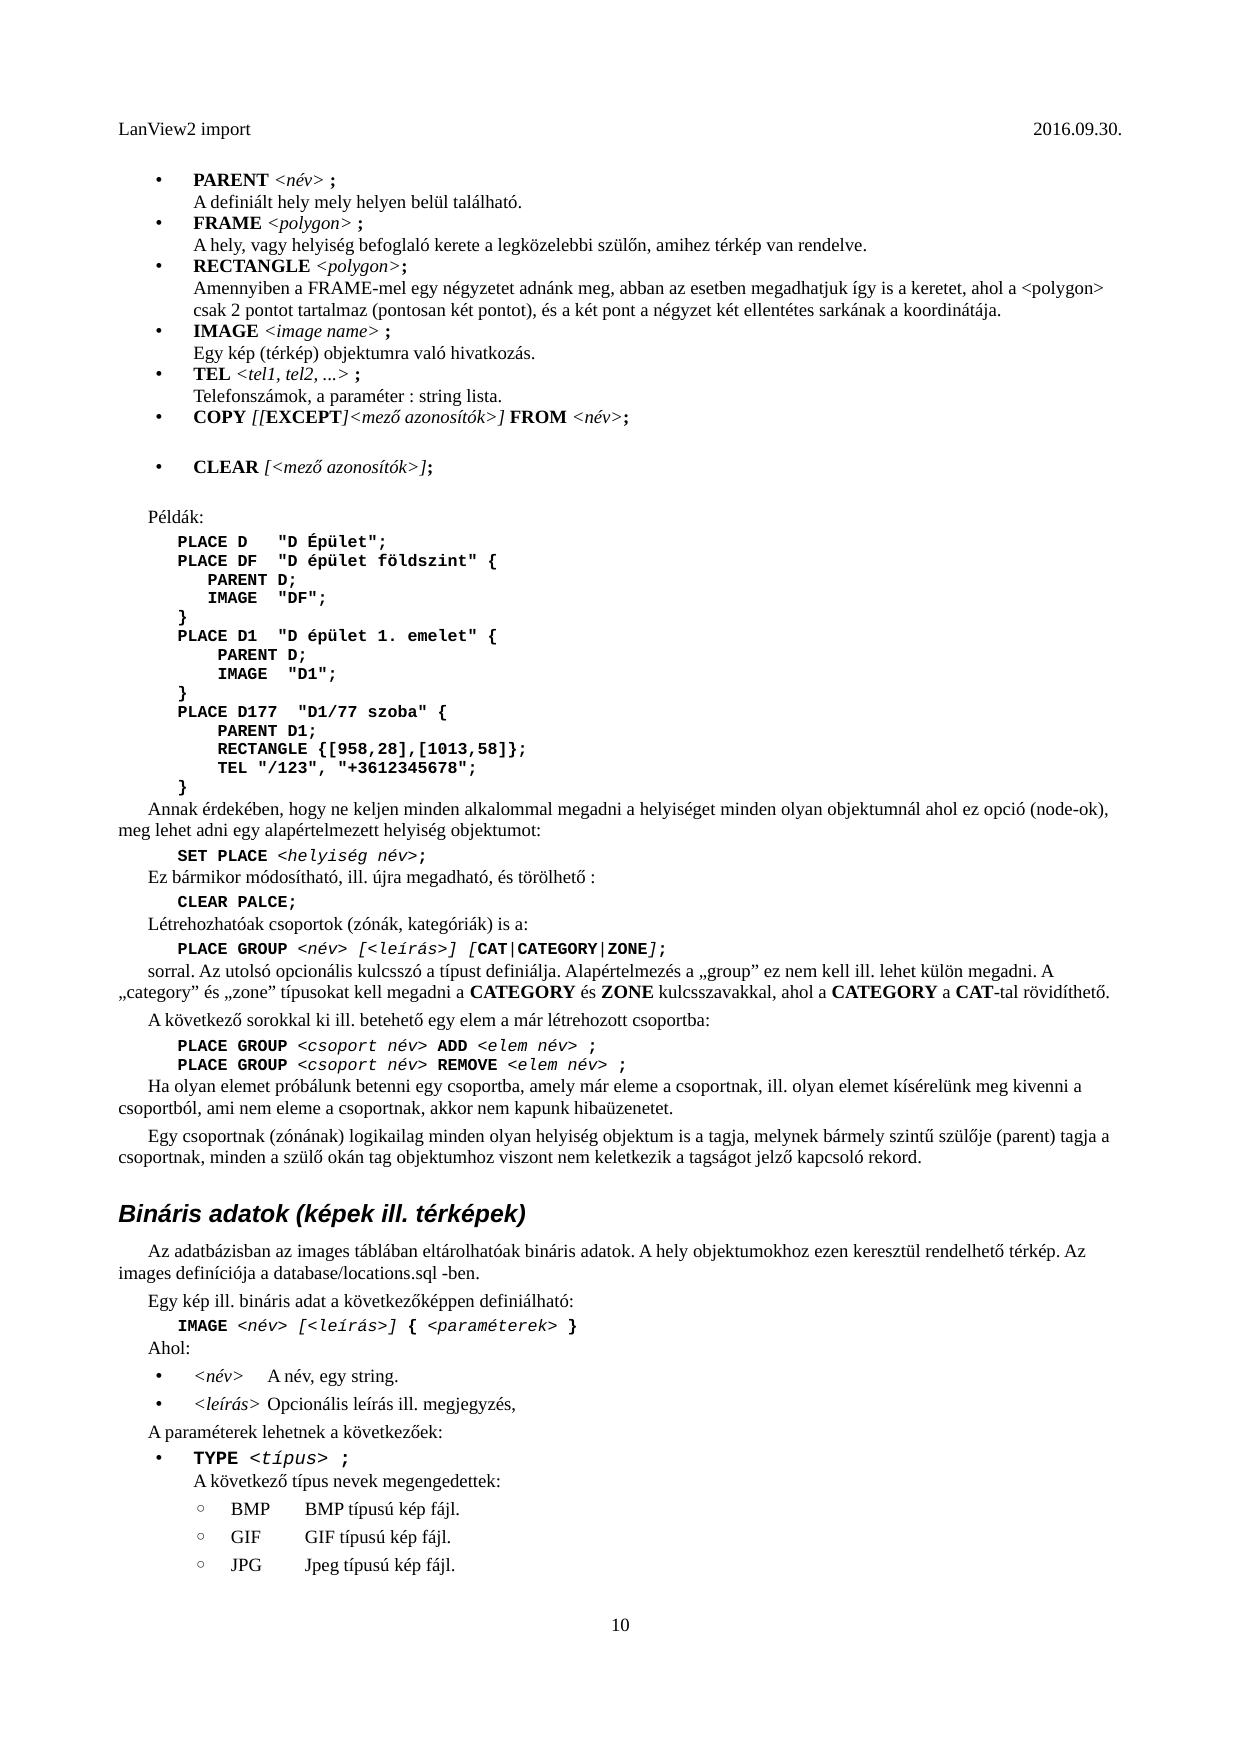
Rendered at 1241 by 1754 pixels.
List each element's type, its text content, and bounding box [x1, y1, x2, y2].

text PLACE GROUP <csoport név> REMOVE <elem név> ; [177, 1056, 1122, 1075]
text PLACE D "D Épület"; [177, 533, 1122, 552]
text RECTANGLE {[958,28],[1013,58]}; [177, 741, 1122, 760]
text PARENT D1; [177, 722, 1122, 741]
list <név> A név, egy string. [156, 1365, 1122, 1386]
text TEL "/123", "+3612345678"; [177, 760, 1122, 779]
text PARENT D; [177, 571, 1122, 590]
list PARENT <név> ; A definiált hely mely helyen belül található. [156, 169, 1122, 212]
text Példák: [118, 506, 1122, 527]
text PLACE GROUP <név> [<leírás>] [CAT|CATEGORY|ZONE]; [177, 941, 1122, 960]
list IMAGE <image name> ; Egy kép (térkép) objektumra való hivatkozás. [156, 320, 1122, 363]
list <leírás> Opcionális leírás ill. megjegyzés, [156, 1393, 1122, 1414]
list FRAME <polygon> ; A hely, vagy helyiség befoglaló kerete a legközelebbi szülőn, amihez térkép van rendelve. [156, 212, 1122, 255]
list COPY [[EXCEPT]<mező azonosítók>] FROM <név>; [156, 406, 1122, 449]
text A paraméterek lehetnek a következőek: [118, 1421, 1122, 1442]
text Egy kép ill. bináris adat a következőképpen definiálható: [118, 1290, 1122, 1311]
text } [177, 684, 1122, 703]
list TYPE <típus> ; A következő típus nevek megengedettek: [156, 1449, 1122, 1492]
text Létrehozhatóak csoportok (zónák, kategóriák) is a: [118, 913, 1122, 934]
text Annak érdekében, hogy ne keljen minden alkalommal megadni a helyiséget minden olyan objektumnál ahol ez opció (node-ok), meg lehet adni egy alapértelmezett helyiség objektumot: [118, 797, 1122, 841]
text PLACE DF "D épület földszint" { [177, 552, 1122, 571]
text CLEAR PALCE; [177, 894, 1122, 913]
list GIF GIF típusú kép fájl. [193, 1526, 1122, 1548]
text PLACE D177 "D1/77 szoba" { [177, 703, 1122, 722]
text Ha olyan elemet próbálunk betenni egy csoportba, amely már eleme a csoportnak, ill. olyan elemet kísérelünk meg kivenni a csoportból, ami nem eleme a csoportnak, akkor nem kapunk hibaüzenetet. [118, 1075, 1122, 1118]
text A következő sorokkal ki ill. betehető egy elem a már létrehozott csoportba: [118, 1009, 1122, 1031]
list BMP BMP típusú kép fájl. [193, 1498, 1122, 1519]
text Ahol: [118, 1337, 1122, 1358]
text IMAGE "DF"; [177, 590, 1122, 609]
text Az adatbázisban az images táblában eltárolhatóak bináris adatok. A hely objektumokhoz ezen keresztül rendelhető térkép. Az images definíciója a database/locations.sql -ben. [118, 1240, 1122, 1283]
text IMAGE "D1"; [177, 666, 1122, 684]
text } [177, 609, 1122, 628]
text Egy csoportnak (zónának) logikailag minden olyan helyiség objektum is a tagja, melynek bármely szintű szülője (parent) tagja a csoportnak, minden a szülő okán tag objektumhoz viszont nem keletkezik a tagságot jelző kapcsoló rekord. [118, 1124, 1122, 1168]
text sorral. Az utolsó opcionális kulcsszó a típust definiálja. Alapértelmezés a „group” ez nem kell ill. lehet külön megadni. A „category” és „zone” típusokat kell megadni a CATEGORY és ZONE kulcsszavakkal, ahol a CATEGORY a CAT-tal rövidíthető. [118, 960, 1122, 1003]
text PARENT D; [177, 647, 1122, 666]
subtitle Bináris adatok (képek ill. térképek) [118, 1199, 1122, 1228]
text } [177, 779, 1122, 797]
text PLACE D1 "D épület 1. emelet" { [177, 628, 1122, 647]
list CLEAR [<mező azonosítók>]; [156, 456, 1122, 499]
text SET PLACE <helyiség név>; [177, 847, 1122, 866]
text PLACE GROUP <csoport név> ADD <elem név> ; [177, 1037, 1122, 1056]
text IMAGE <név> [<leírás>] { <paraméterek> } [177, 1318, 1122, 1337]
list JPG Jpeg típusú kép fájl. [193, 1554, 1122, 1576]
text Ez bármikor módosítható, ill. újra megadható, és törölhető : [118, 866, 1122, 887]
list RECTANGLE <polygon>; Amennyiben a FRAME-mel egy négyzetet adnánk meg, abban az esetben megadhatjuk így is a keretet, ahol a <polygon> csak 2 pontot tartalmaz (pontosan két pontot), és a két pont a négyzet két ellentétes sarkának a koordinátája. [156, 255, 1122, 320]
list TEL <tel1, tel2, ...> ; Telefonszámok, a paraméter : string lista. [156, 363, 1122, 406]
